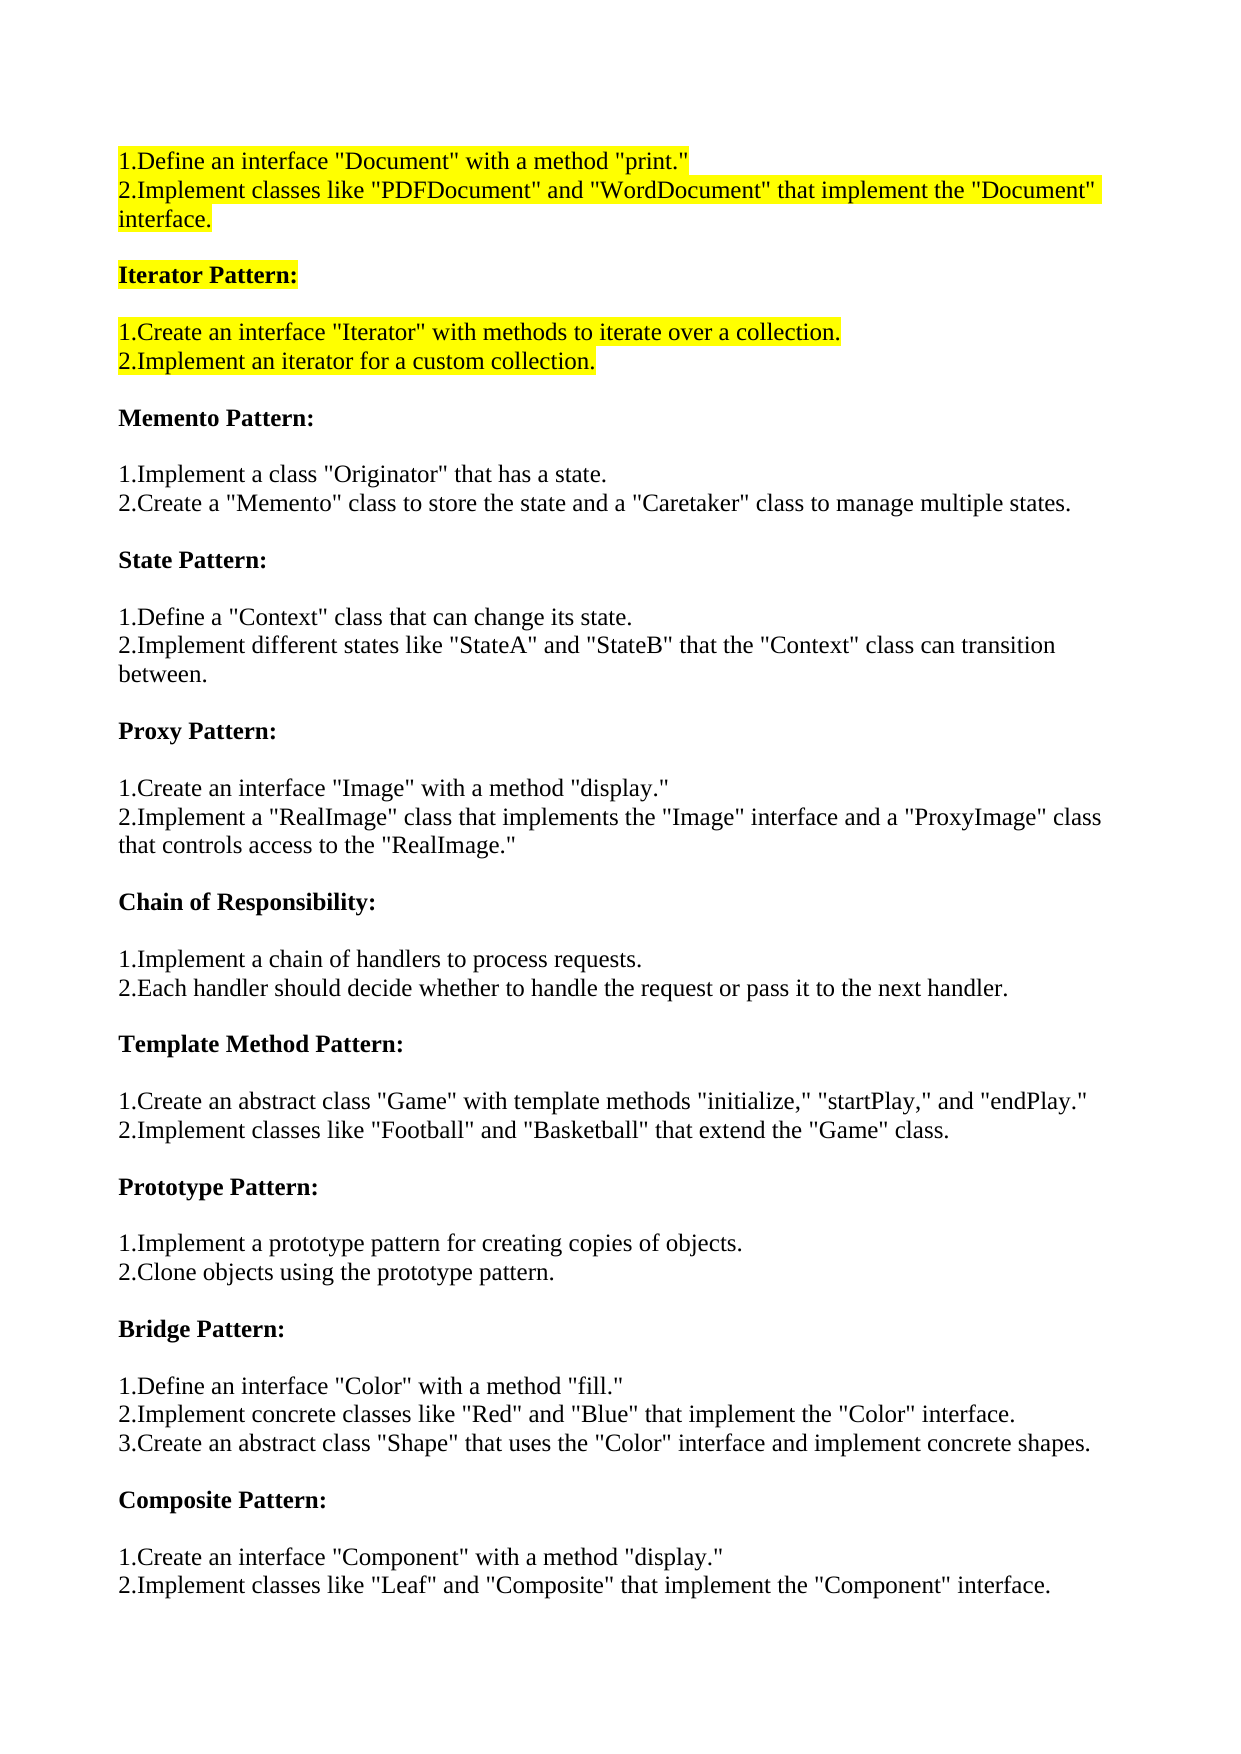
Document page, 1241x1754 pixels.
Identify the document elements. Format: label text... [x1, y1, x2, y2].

text 1.Define a "Context" class that can change its state. [118, 602, 1122, 631]
text Template Method Pattern: [118, 1029, 1122, 1058]
text 2.Create a "Memento" class to store the state and a "Caretaker" class to manage multiple states. [118, 488, 1122, 517]
text 2.Implement classes like "Football" and "Basketball" that extend the "Game" class. [118, 1115, 1122, 1144]
text Proxy Pattern: [118, 716, 1122, 745]
text 1.Create an interface "Iterator" with methods to iterate over a collection. [118, 317, 1122, 346]
text 1.Create an interface "Component" with a method "display." [118, 1542, 1122, 1571]
text 2.Implement classes like "Leaf" and "Composite" that implement the "Component" interface. [118, 1571, 1122, 1599]
text 1.Create an interface "Image" with a method "display." [118, 773, 1122, 802]
text Prototype Pattern: [118, 1172, 1122, 1200]
text 3.Create an abstract class "Shape" that uses the "Color" interface and implement concrete shapes. [118, 1428, 1122, 1457]
text Iterator Pattern: [118, 260, 1122, 289]
text 2.Implement an iterator for a custom collection. [118, 346, 1122, 375]
text 2.Each handler should decide whether to handle the request or pass it to the next handler. [118, 973, 1122, 1001]
text 2.Implement classes like "PDFDocument" and "WordDocument" that implement the "Document" interface. [118, 175, 1122, 232]
text 2.Implement a "RealImage" class that implements the "Image" interface and a "ProxyImage" class that controls access to the "RealImage." [118, 802, 1122, 859]
text Memento Pattern: [118, 403, 1122, 431]
text 2.Implement concrete classes like "Red" and "Blue" that implement the "Color" interface. [118, 1399, 1122, 1428]
text Composite Pattern: [118, 1485, 1122, 1514]
text 1.Implement a chain of handlers to process requests. [118, 944, 1122, 973]
text Chain of Responsibility: [118, 887, 1122, 916]
text 1.Create an abstract class "Game" with template methods "initialize," "startPlay," and "endPlay." [118, 1086, 1122, 1115]
text 2.Clone objects using the prototype pattern. [118, 1257, 1122, 1286]
text 1.Implement a class "Originator" that has a state. [118, 459, 1122, 488]
text 1.Define an interface "Document" with a method "print." [118, 146, 1122, 175]
text 1.Define an interface "Color" with a method "fill." [118, 1371, 1122, 1399]
text 2.Implement different states like "StateA" and "StateB" that the "Context" class can transition between. [118, 631, 1122, 688]
text 1.Implement a prototype pattern for creating copies of objects. [118, 1228, 1122, 1257]
text State Pattern: [118, 545, 1122, 574]
text Bridge Pattern: [118, 1314, 1122, 1343]
